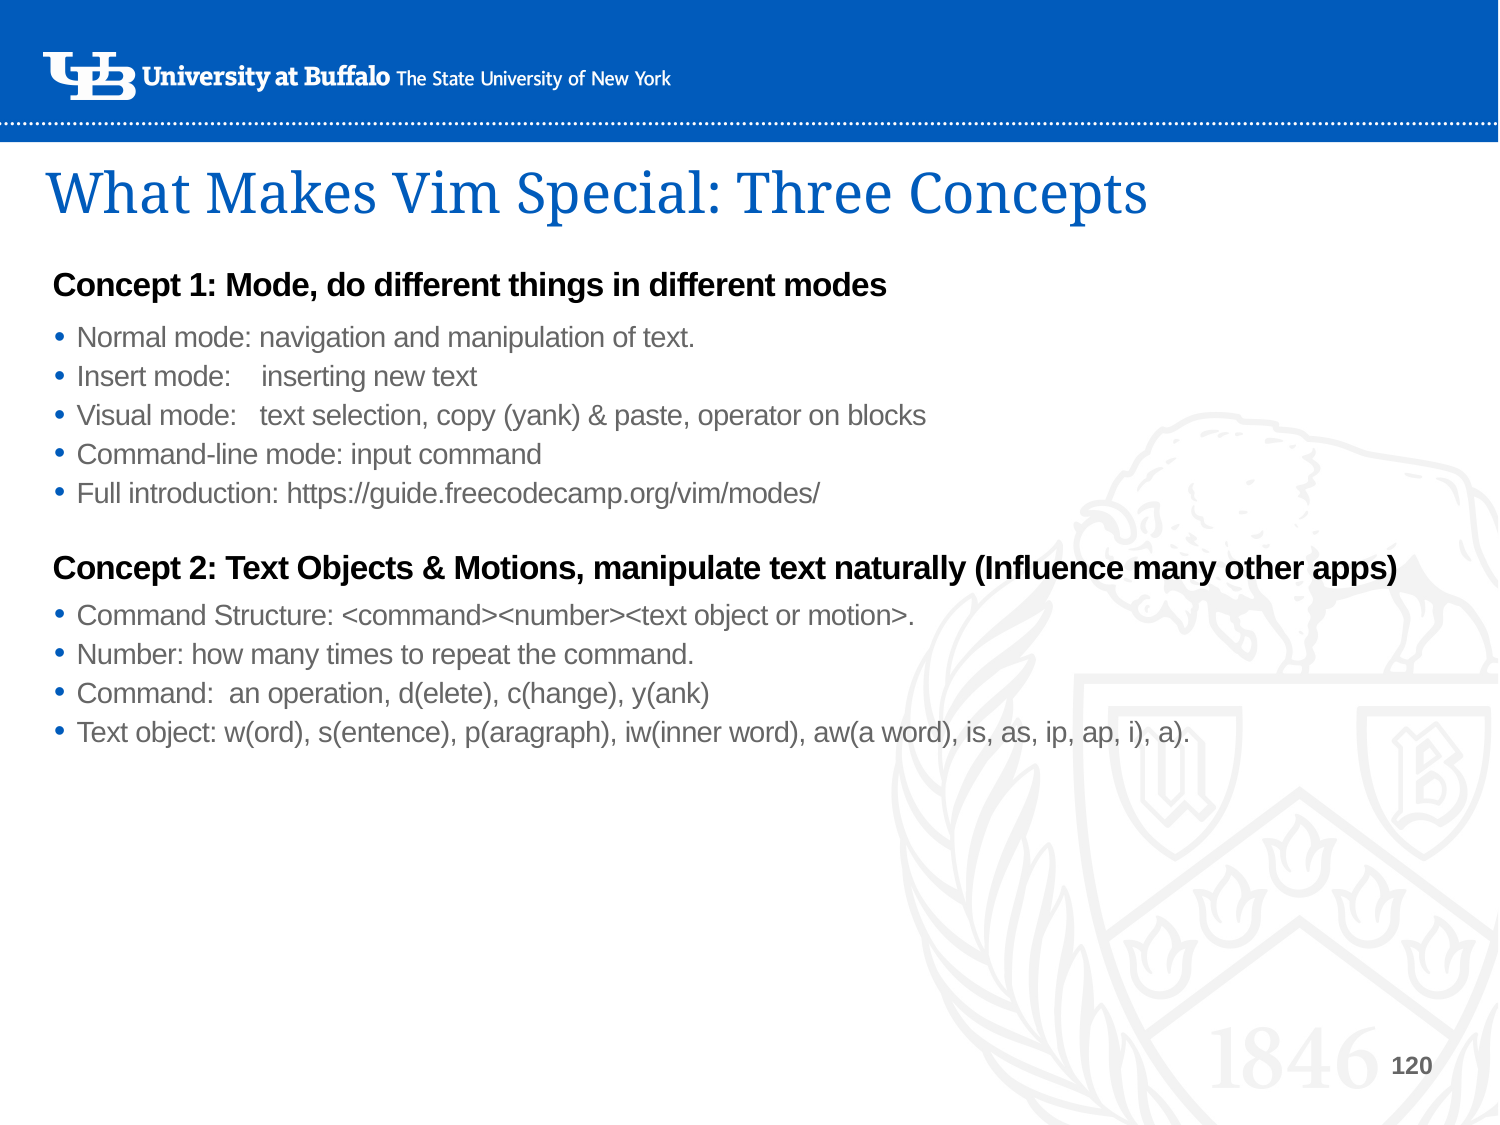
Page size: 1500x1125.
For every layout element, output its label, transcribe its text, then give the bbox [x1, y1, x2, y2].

title What Makes Vim Special: Three Concepts [30, 153, 1387, 233]
text_box Concept 1: Mode, do different things in different modes [37, 258, 1216, 311]
list Normal mode: navigation and manipulation of text. Insert mode: inserting new text Visual mode: text selection, copy (yank) & paste, operator on blocks Command-line mode: input command Full introduction: https://guide.freecodecamp.org/vim/modes/ [24, 316, 1255, 526]
text_box Concept 2: Text Objects & Motions, manipulate text naturally (Influence many other apps) [37, 542, 1441, 606]
list Command Structure: <command><number><text object or motion>. Number: how many times to repeat the command. Command: an operation, d(elete), c(hange), y(ank) Text object: w(ord), s(entence), p(aragraph), iw(inner word), aw(a word), is, as, ip, ap, i), a). [24, 593, 1255, 1051]
picture [0, 0, 1499, 1125]
